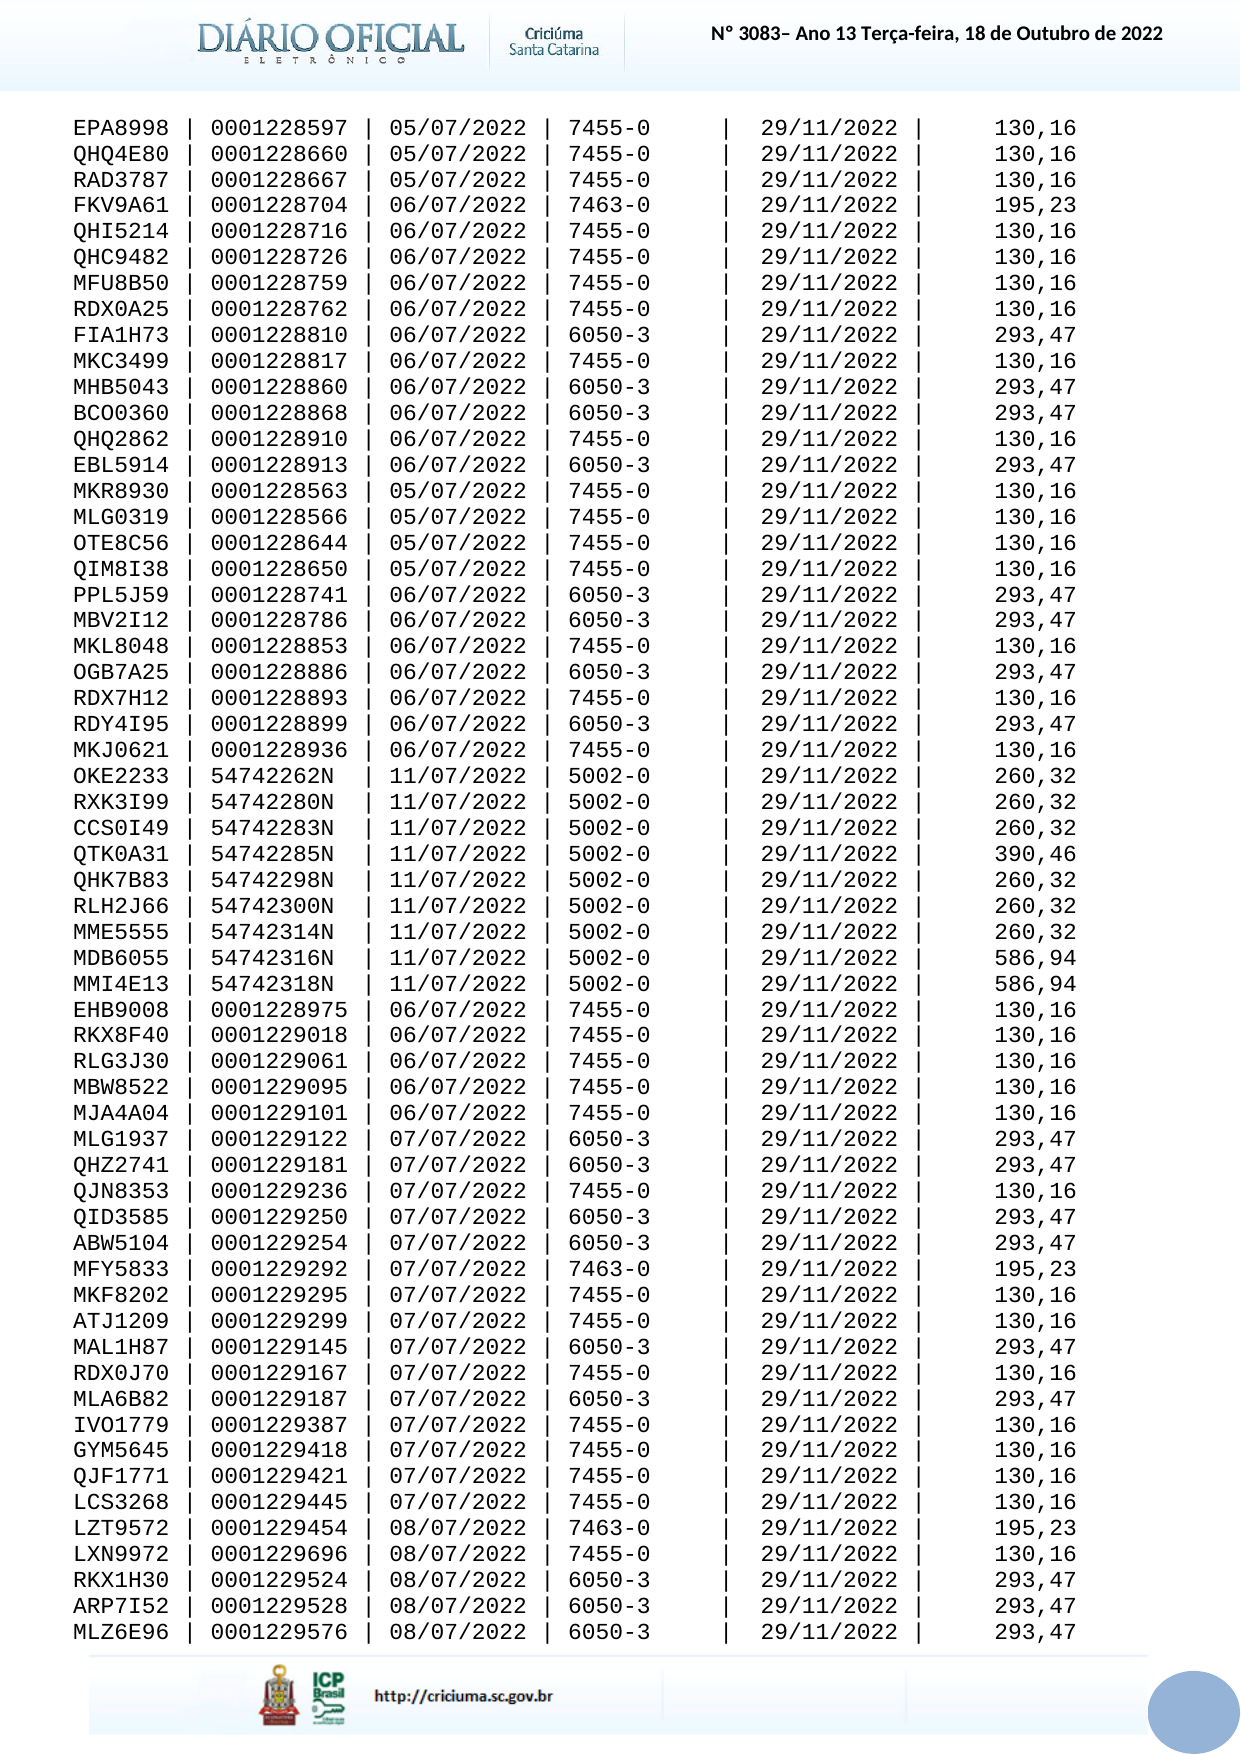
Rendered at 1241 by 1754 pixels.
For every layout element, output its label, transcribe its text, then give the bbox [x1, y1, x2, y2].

text MKF8202 | 0001229295 | 07/07/2022 | 7455-0 | 29/11/2022 | 130,16 [59, 1283, 1167, 1309]
text RDX7H12 | 0001228893 | 06/07/2022 | 7455-0 | 29/11/2022 | 130,16 [59, 687, 1167, 713]
text OTE8C56 | 0001228644 | 05/07/2022 | 7455-0 | 29/11/2022 | 130,16 [59, 531, 1167, 557]
text QJN8353 | 0001229236 | 07/07/2022 | 7455-0 | 29/11/2022 | 130,16 [59, 1179, 1167, 1205]
text CCS0I49 | 54742283N | 11/07/2022 | 5002-0 | 29/11/2022 | 260,32 [59, 816, 1167, 842]
text LXN9972 | 0001229696 | 08/07/2022 | 7455-0 | 29/11/2022 | 130,16 [59, 1543, 1167, 1568]
text EBL5914 | 0001228913 | 06/07/2022 | 6050-3 | 29/11/2022 | 293,47 [59, 453, 1167, 479]
text MLG0319 | 0001228566 | 05/07/2022 | 7455-0 | 29/11/2022 | 130,16 [59, 505, 1167, 531]
text QTK0A31 | 54742285N | 11/07/2022 | 5002-0 | 29/11/2022 | 390,46 [59, 842, 1167, 868]
text RAD3787 | 0001228667 | 05/07/2022 | 7455-0 | 29/11/2022 | 130,16 [59, 168, 1167, 194]
text EHB9008 | 0001228975 | 06/07/2022 | 7455-0 | 29/11/2022 | 130,16 [59, 998, 1167, 1024]
text MBV2I12 | 0001228786 | 06/07/2022 | 6050-3 | 29/11/2022 | 293,47 [59, 609, 1167, 635]
text ATJ1209 | 0001229299 | 07/07/2022 | 7455-0 | 29/11/2022 | 130,16 [59, 1309, 1167, 1335]
text QID3585 | 0001229250 | 07/07/2022 | 6050-3 | 29/11/2022 | 293,47 [59, 1205, 1167, 1231]
text RDY4I95 | 0001228899 | 06/07/2022 | 6050-3 | 29/11/2022 | 293,47 [59, 713, 1167, 738]
text RDX0A25 | 0001228762 | 06/07/2022 | 7455-0 | 29/11/2022 | 130,16 [59, 298, 1167, 323]
text QIM8I38 | 0001228650 | 05/07/2022 | 7455-0 | 29/11/2022 | 130,16 [59, 557, 1167, 583]
text RKX8F40 | 0001229018 | 06/07/2022 | 7455-0 | 29/11/2022 | 130,16 [59, 1024, 1167, 1050]
text BCO0360 | 0001228868 | 06/07/2022 | 6050-3 | 29/11/2022 | 293,47 [59, 401, 1167, 427]
text RLH2J66 | 54742300N | 11/07/2022 | 5002-0 | 29/11/2022 | 260,32 [59, 894, 1167, 920]
text OGB7A25 | 0001228886 | 06/07/2022 | 6050-3 | 29/11/2022 | 293,47 [59, 661, 1167, 687]
text IVO1779 | 0001229387 | 07/07/2022 | 7455-0 | 29/11/2022 | 130,16 [59, 1413, 1167, 1439]
text MLA6B82 | 0001229187 | 07/07/2022 | 6050-3 | 29/11/2022 | 293,47 [59, 1387, 1167, 1413]
text MFU8B50 | 0001228759 | 06/07/2022 | 7455-0 | 29/11/2022 | 130,16 [59, 272, 1167, 298]
text QHI5214 | 0001228716 | 06/07/2022 | 7455-0 | 29/11/2022 | 130,16 [59, 220, 1167, 246]
text LZT9572 | 0001229454 | 08/07/2022 | 7463-0 | 29/11/2022 | 195,23 [59, 1517, 1167, 1543]
text MME5555 | 54742314N | 11/07/2022 | 5002-0 | 29/11/2022 | 260,32 [59, 920, 1167, 946]
text LCS3268 | 0001229445 | 07/07/2022 | 7455-0 | 29/11/2022 | 130,16 [59, 1491, 1167, 1517]
text RDX0J70 | 0001229167 | 07/07/2022 | 7455-0 | 29/11/2022 | 130,16 [59, 1361, 1167, 1387]
text MKR8930 | 0001228563 | 05/07/2022 | 7455-0 | 29/11/2022 | 130,16 [59, 479, 1167, 505]
text FIA1H73 | 0001228810 | 06/07/2022 | 6050-3 | 29/11/2022 | 293,47 [59, 323, 1167, 349]
text MMI4E13 | 54742318N | 11/07/2022 | 5002-0 | 29/11/2022 | 586,94 [59, 972, 1167, 998]
text EPA8998 | 0001228597 | 05/07/2022 | 7455-0 | 29/11/2022 | 130,16 [59, 116, 1167, 142]
text FKV9A61 | 0001228704 | 06/07/2022 | 7463-0 | 29/11/2022 | 195,23 [59, 194, 1167, 220]
text RKX1H30 | 0001229524 | 08/07/2022 | 6050-3 | 29/11/2022 | 293,47 [59, 1568, 1167, 1594]
text GYM5645 | 0001229418 | 07/07/2022 | 7455-0 | 29/11/2022 | 130,16 [59, 1439, 1167, 1465]
text RLG3J30 | 0001229061 | 06/07/2022 | 7455-0 | 29/11/2022 | 130,16 [59, 1050, 1167, 1076]
text QHC9482 | 0001228726 | 06/07/2022 | 7455-0 | 29/11/2022 | 130,16 [59, 246, 1167, 272]
text PPL5J59 | 0001228741 | 06/07/2022 | 6050-3 | 29/11/2022 | 293,47 [59, 583, 1167, 609]
text MDB6055 | 54742316N | 11/07/2022 | 5002-0 | 29/11/2022 | 586,94 [59, 946, 1167, 972]
text MFY5833 | 0001229292 | 07/07/2022 | 7463-0 | 29/11/2022 | 195,23 [59, 1257, 1167, 1283]
text MHB5043 | 0001228860 | 06/07/2022 | 6050-3 | 29/11/2022 | 293,47 [59, 375, 1167, 401]
text QJF1771 | 0001229421 | 07/07/2022 | 7455-0 | 29/11/2022 | 130,16 [59, 1465, 1167, 1491]
text MLG1937 | 0001229122 | 07/07/2022 | 6050-3 | 29/11/2022 | 293,47 [59, 1128, 1167, 1153]
text ABW5104 | 0001229254 | 07/07/2022 | 6050-3 | 29/11/2022 | 293,47 [59, 1231, 1167, 1257]
text MAL1H87 | 0001229145 | 07/07/2022 | 6050-3 | 29/11/2022 | 293,47 [59, 1335, 1167, 1361]
text ARP7I52 | 0001229528 | 08/07/2022 | 6050-3 | 29/11/2022 | 293,47 [59, 1594, 1167, 1620]
text QHQ2862 | 0001228910 | 06/07/2022 | 7455-0 | 29/11/2022 | 130,16 [59, 427, 1167, 453]
text OKE2233 | 54742262N | 11/07/2022 | 5002-0 | 29/11/2022 | 260,32 [59, 764, 1167, 790]
text MKL8048 | 0001228853 | 06/07/2022 | 7455-0 | 29/11/2022 | 130,16 [59, 635, 1167, 661]
text QHK7B83 | 54742298N | 11/07/2022 | 5002-0 | 29/11/2022 | 260,32 [59, 868, 1167, 894]
text QHZ2741 | 0001229181 | 07/07/2022 | 6050-3 | 29/11/2022 | 293,47 [59, 1153, 1167, 1179]
text MKC3499 | 0001228817 | 06/07/2022 | 7455-0 | 29/11/2022 | 130,16 [59, 349, 1167, 375]
text QHQ4E80 | 0001228660 | 05/07/2022 | 7455-0 | 29/11/2022 | 130,16 [59, 142, 1167, 168]
text RXK3I99 | 54742280N | 11/07/2022 | 5002-0 | 29/11/2022 | 260,32 [59, 790, 1167, 816]
text MKJ0621 | 0001228936 | 06/07/2022 | 7455-0 | 29/11/2022 | 130,16 [59, 738, 1167, 764]
text MJA4A04 | 0001229101 | 06/07/2022 | 7455-0 | 29/11/2022 | 130,16 [59, 1102, 1167, 1128]
text MLZ6E96 | 0001229576 | 08/07/2022 | 6050-3 | 29/11/2022 | 293,47 [59, 1620, 1167, 1646]
text MBW8522 | 0001229095 | 06/07/2022 | 7455-0 | 29/11/2022 | 130,16 [59, 1076, 1167, 1102]
